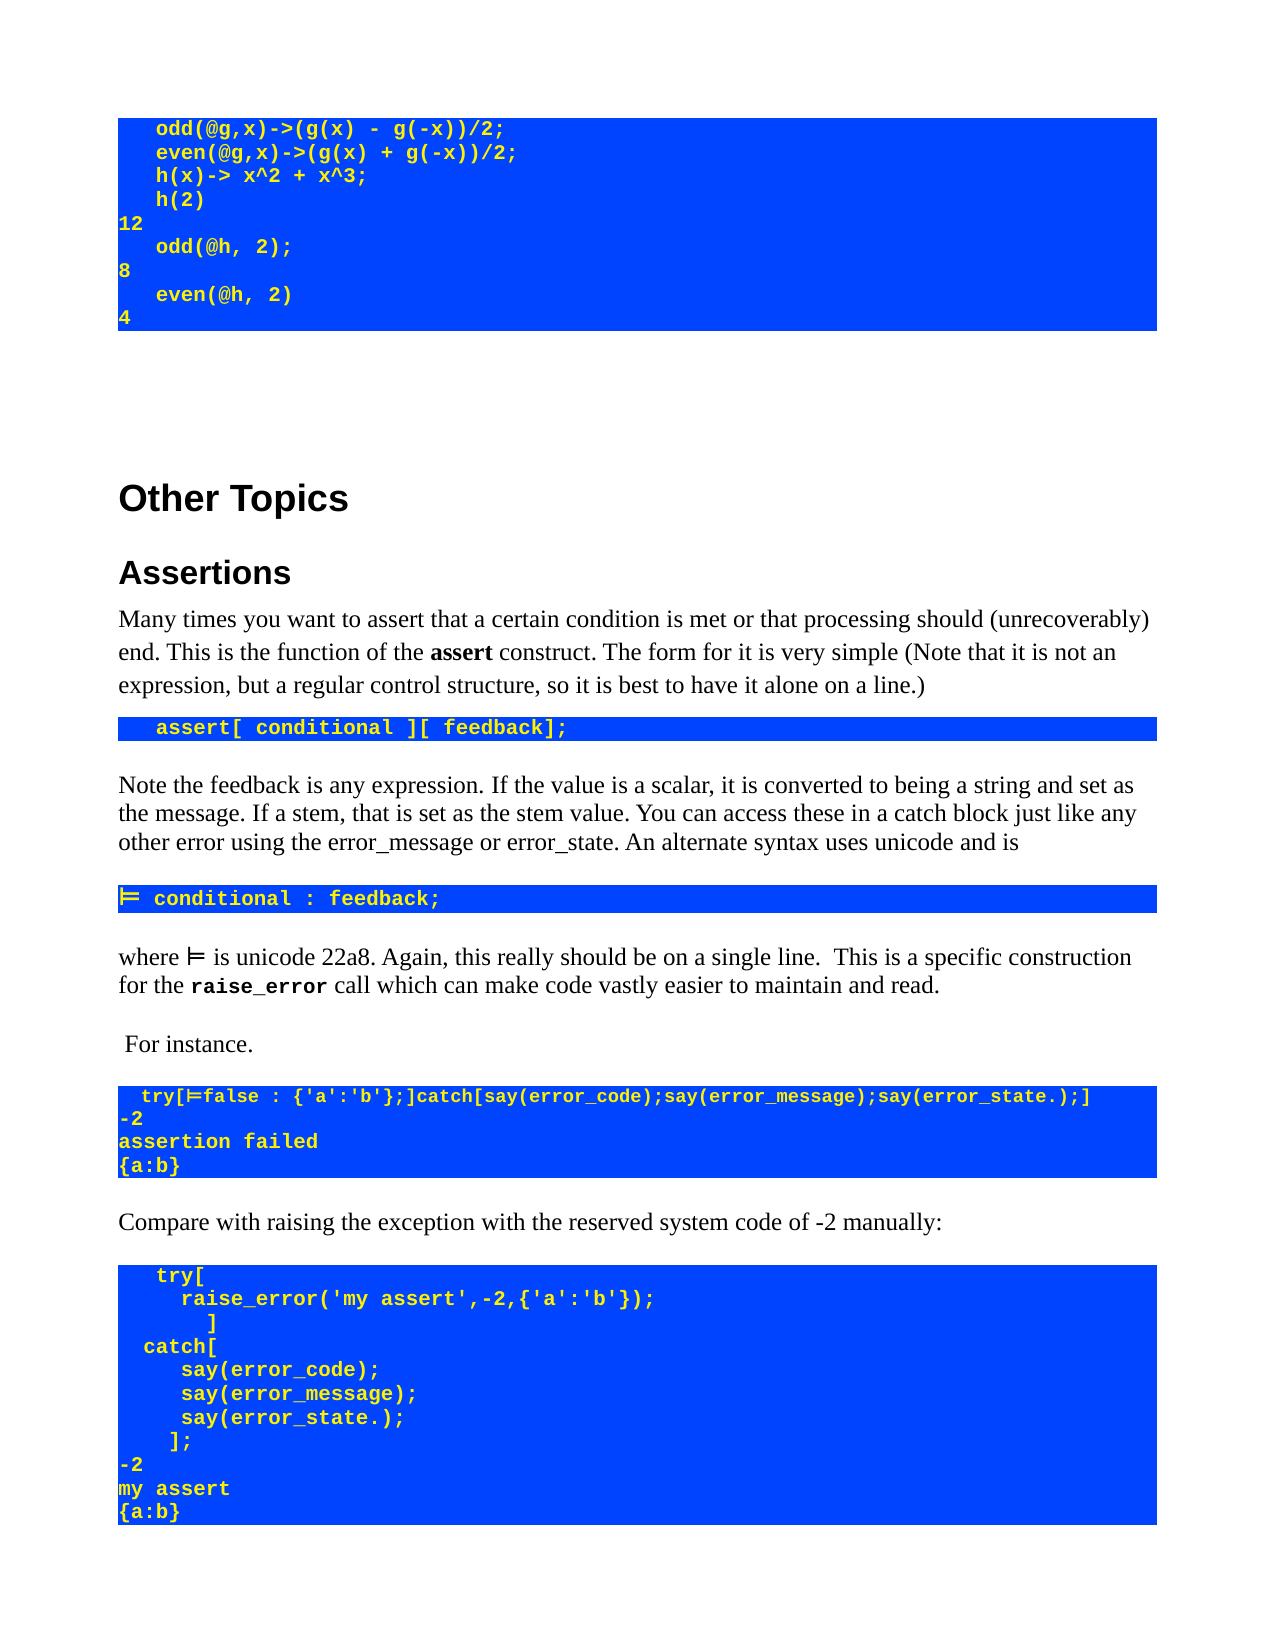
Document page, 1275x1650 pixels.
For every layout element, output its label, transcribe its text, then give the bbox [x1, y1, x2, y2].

text raise_error('my assert',-2,{'a':'b'}); [118, 1288, 1157, 1312]
text 12 [118, 213, 1157, 236]
text catch[ [118, 1336, 1157, 1359]
text say(error_message); [118, 1383, 1157, 1407]
text h(x)-> x^2 + x^3; [118, 165, 1157, 189]
text assert[ conditional ][ feedback]; [118, 717, 1157, 741]
text try[⊨false : {'a':'b'};]catch[say(error_code);say(error_message);say(error_state.);] [118, 1086, 1157, 1108]
text Note the feedback is any expression. If the value is a scalar, it is converted to being a string and set as the message. If a stem, that is set as the stem value. You can access these in a catch block just like any other error using the error_message or error_state. An alternate syntax uses unicode and is [118, 770, 1157, 856]
text {a:b} [118, 1155, 1157, 1178]
subtitle Assertions [118, 552, 1157, 591]
text {a:b} [118, 1501, 1157, 1525]
text ⊨ conditional : feedback; [118, 885, 1157, 913]
text odd(@h, 2); [118, 236, 1157, 260]
text say(error_code); [118, 1359, 1157, 1383]
text even(@g,x)->(g(x) + g(-x))/2; [118, 142, 1157, 165]
text try[ [118, 1265, 1157, 1288]
text -2 [118, 1454, 1157, 1478]
text odd(@g,x)->(g(x) - g(-x))/2; [118, 118, 1157, 142]
text my assert [118, 1478, 1157, 1501]
text Compare with raising the exception with the reserved system code of -2 manually: [118, 1207, 1157, 1236]
text -2 [118, 1108, 1157, 1131]
subtitle Other Topics [118, 476, 1157, 519]
text say(error_state.); [118, 1407, 1157, 1430]
text even(@h, 2) [118, 284, 1157, 307]
text Many times you want to assert that a certain condition is met or that processing should (unrecoverably) end. This is the function of the assert construct. The form for it is very simple (Note that it is not an expression, but a regular control structure, so it is best to have it alone on a line.) [118, 604, 1157, 698]
text h(2) [118, 189, 1157, 213]
text assertion failed [118, 1131, 1157, 1155]
text ] [118, 1312, 1157, 1336]
text 4 [118, 307, 1157, 331]
text where ⊨ is unicode 22a8. Again, this really should be on a single line. This is a specific construction for the raise_error call which can make code vastly easier to maintain and read. [118, 942, 1157, 1000]
text For instance. [118, 1029, 1157, 1058]
text ]; [118, 1430, 1157, 1454]
text 8 [118, 260, 1157, 284]
